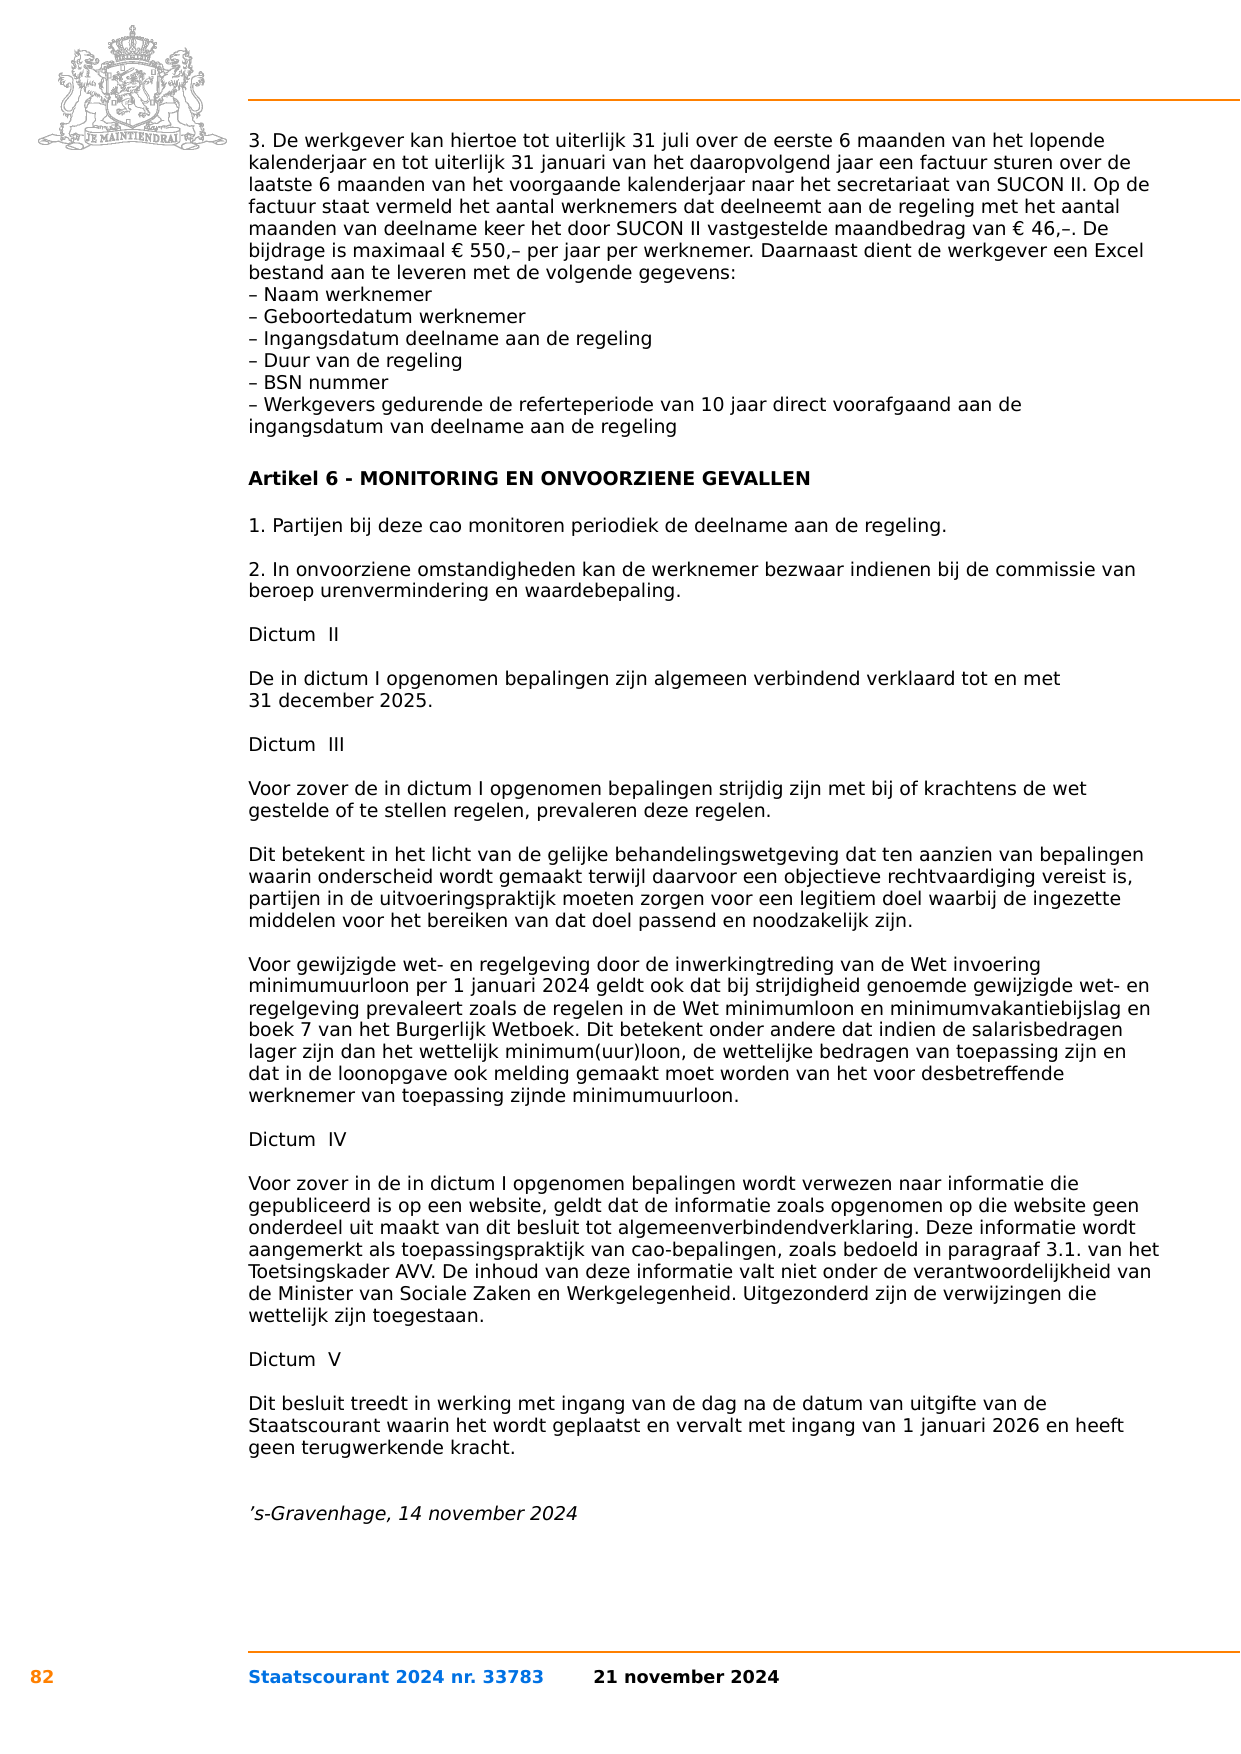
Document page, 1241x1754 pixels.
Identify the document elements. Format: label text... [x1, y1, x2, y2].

text – Duur van de regeling [248, 350, 1163, 372]
text De in dictum I opgenomen bepalingen zijn algemeen verbindend verklaard tot en met 31 december 2025. [248, 668, 1163, 712]
text Dit besluit treedt in werking met ingang van de dag na de datum van uitgifte van de Staatscourant waarin het wordt geplaatst en vervalt met ingang van 1 januari 2026 en heeft geen terugwerkende kracht. [248, 1393, 1163, 1458]
text ’s-Gravenhage, 14 november 2024 [248, 1502, 1163, 1524]
text Dictum IV [248, 1129, 1163, 1151]
text 3. De werkgever kan hiertoe tot uiterlijk 31 juli over de eerste 6 maanden van het lopende kalenderjaar en tot uiterlijk 31 januari van het daaropvolgend jaar een factuur sturen over de laatste 6 maanden van het voorgaande kalenderjaar naar het secretariaat van SUCON II. Op de factuur staat vermeld het aantal werknemers dat deelneemt aan de regeling met het aantal maanden van deelname keer het door SUCON II vastgestelde maandbedrag van € 46,–. De bijdrage is maximaal € 550,– per jaar per werknemer. Daarnaast dient de werkgever een Excel bestand aan te leveren met de volgende gegevens: [248, 130, 1163, 284]
text Voor zover de in dictum I opgenomen bepalingen strijdig zijn met bij of krachtens de wet gestelde of te stellen regelen, prevaleren deze regelen. [248, 778, 1163, 822]
text – Ingangsdatum deelname aan de regeling [248, 328, 1163, 350]
text – Naam werknemer [248, 284, 1163, 306]
text Dictum V [248, 1349, 1163, 1371]
text Voor zover in de in dictum I opgenomen bepalingen wordt verwezen naar informatie die gepubliceerd is op een website, geldt dat de informatie zoals opgenomen op die website geen onderdeel uit maakt van dit besluit tot algemeenverbindendverklaring. Deze informatie wordt aangemerkt als toepassingspraktijk van cao-bepalingen, zoals bedoeld in paragraaf 3.1. van het Toetsingskader AVV. De inhoud van deze informatie valt niet onder de verantwoordelijkheid van de Minister van Sociale Zaken en Werkgelegenheid. Uitgezonderd zijn de verwijzingen die wettelijk zijn toegestaan. [248, 1173, 1163, 1327]
picture [38, 25, 227, 150]
text 2. In onvoorziene omstandigheden kan de werknemer bezwaar indienen bij de commissie van beroep urenvermindering en waardebepaling. [248, 558, 1163, 602]
text – Werkgevers gedurende de referteperiode van 10 jaar direct voorafgaand aan de ingangsdatum van deelname aan de regeling [248, 394, 1163, 438]
text Dictum III [248, 734, 1163, 756]
text Voor gewijzigde wet- en regelgeving door de inwerkingtreding van de Wet invoering minimumuurloon per 1 januari 2024 geldt ook dat bij strijdigheid genoemde gewijzigde wet- en regelgeving prevaleert zoals de regelen in de Wet minimumloon en minimumvakantiebijslag en boek 7 van het Burgerlijk Wetboek. Dit betekent onder andere dat indien de salarisbedragen lager zijn dan het wettelijk minimum(uur)loon, de wettelijke bedragen van toepassing zijn en dat in de loonopgave ook melding gemaakt moet worden van het voor desbetreffende werknemer van toepassing zijnde minimumuurloon. [248, 953, 1163, 1107]
subtitle Artikel 6 - MONITORING EN ONVOORZIENE GEVALLEN [248, 468, 1163, 489]
text Dictum II [248, 624, 1163, 646]
text Dit betekent in het licht van de gelijke behandelingswetgeving dat ten aanzien van bepalingen waarin onderscheid wordt gemaakt terwijl daarvoor een objectieve rechtvaardiging vereist is, partijen in de uitvoeringspraktijk moeten zorgen voor een legitiem doel waarbij de ingezette middelen voor het bereiken van dat doel passend en noodzakelijk zijn. [248, 844, 1163, 932]
text – BSN nummer [248, 372, 1163, 394]
text – Geboortedatum werknemer [248, 306, 1163, 328]
text 1. Partijen bij deze cao monitoren periodiek de deelname aan de regeling. [248, 514, 1163, 537]
